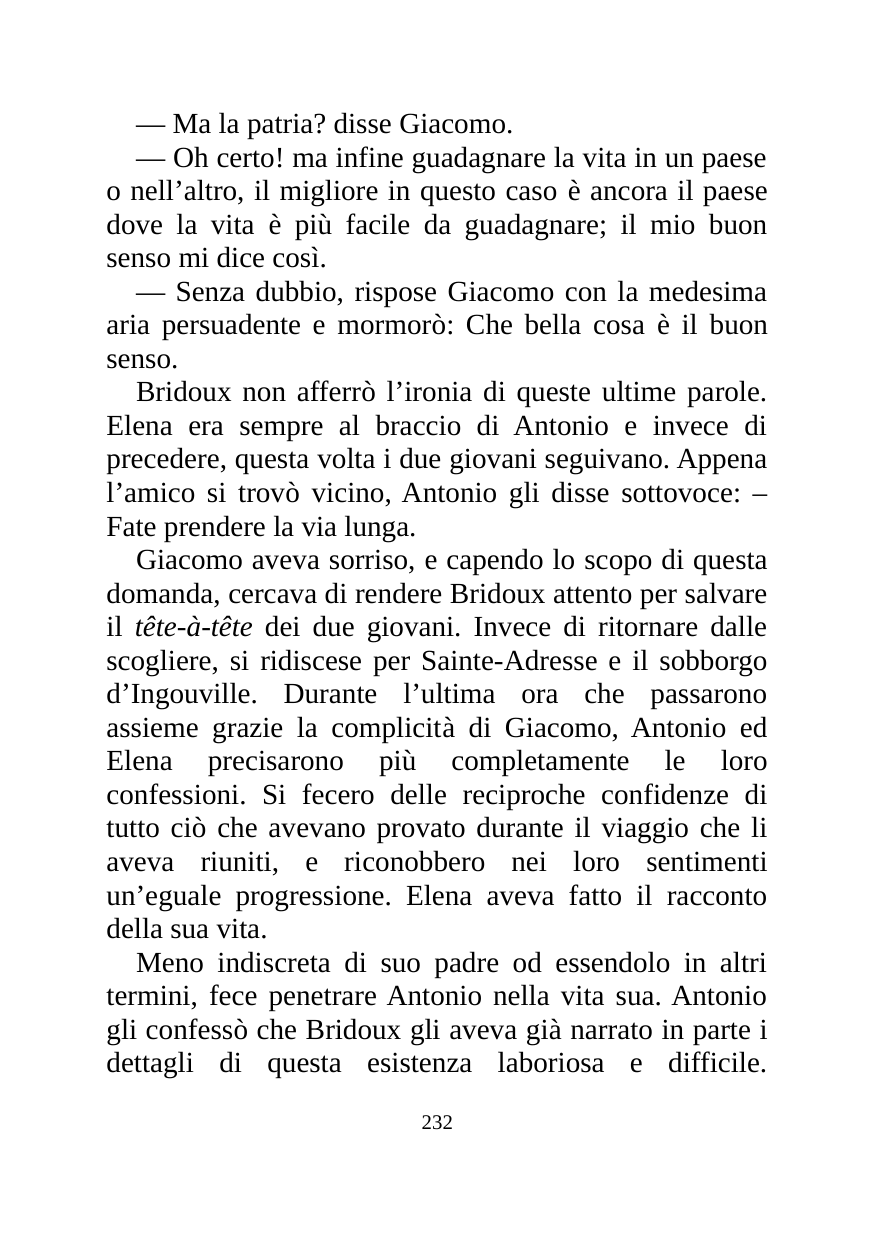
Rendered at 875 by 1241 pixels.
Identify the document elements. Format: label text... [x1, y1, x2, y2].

text Bridoux non afferrò l’ironia di queste ultime parole. Elena era sempre al braccio di Antonio e invece di precedere, questa volta i due giovani seguivano. Appena l’amico si trovò vicino, Antonio gli disse sottovoce: – Fate prendere la via lunga. [106, 374, 768, 542]
text — Oh certo! ma infine guadagnare la vita in un paese o nell’altro, il migliore in questo caso è ancora il paese dove la vita è più facile da guadagnare; il mio buon senso mi dice così. [106, 140, 768, 274]
text — Senza dubbio, rispose Giacomo con la medesima aria persuadente e mormorò: Che bella cosa è il buon senso. [106, 274, 768, 374]
text — Ma la patria? disse Giacomo. [106, 106, 768, 140]
text Giacomo aveva sorriso, e capendo lo scopo di questa domanda, cercava di rendere Bridoux attento per salvare il tête-à-tête dei due giovani. Invece di ritornare dalle scogliere, si ridiscese per Sainte-Adresse e il sobborgo d’Ingouville. Durante l’ultima ora che passarono assieme grazie la complicità di Giacomo, Antonio ed Elena precisarono più completamente le loro confessioni. Si fecero delle reciproche confidenze di tutto ciò che avevano provato durante il viaggio che li aveva riuniti, e riconobbero nei loro sentimenti un’eguale progressione. Elena aveva fatto il racconto della sua vita. [106, 542, 768, 945]
text Meno indiscreta di suo padre od essendolo in altri termini, fece penetrare Antonio nella vita sua. Antonio gli confessò che Bridoux gli aveva già narrato in parte i dettagli di questa esistenza laboriosa e difficile. [106, 945, 768, 1079]
